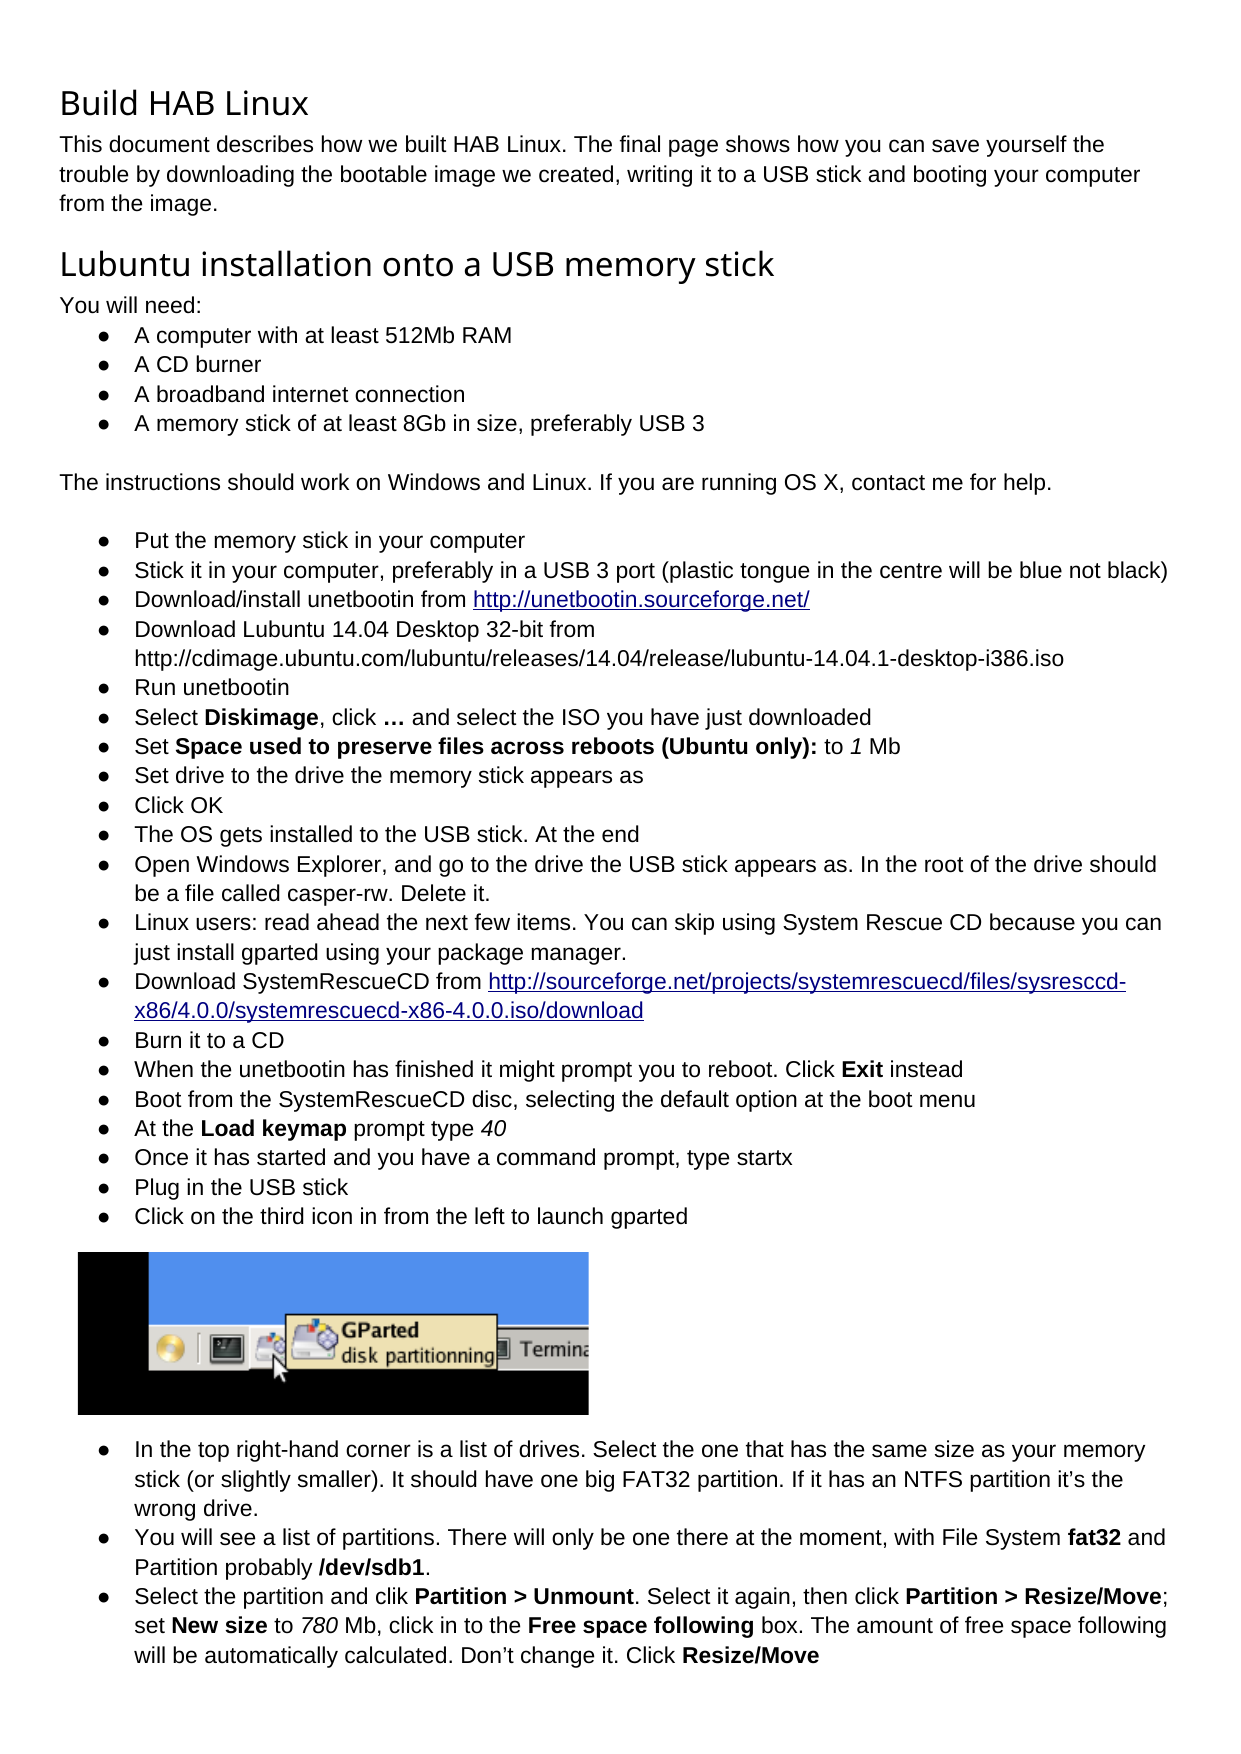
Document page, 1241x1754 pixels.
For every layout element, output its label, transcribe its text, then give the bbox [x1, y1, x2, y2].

text This document describes how we built HAB Linux. The final page shows how you can save yourself the trouble by downloading the bootable image we created, writing it to a USB stick and booting your computer from the image. [59, 132, 1181, 216]
list A memory stick of at least 8Gb in size, preferably USB 3 [97, 411, 1181, 436]
list Open Windows Explorer, and go to the drive the USB stick appears as. In the root of the drive should be a file called casper-rw. Delete it. [97, 851, 1181, 906]
text You will need: [59, 293, 1181, 319]
list Download/install unetbootin from http://unetbootin.sourceforge.net/ [97, 587, 1181, 613]
list Burn it to a CD [97, 1028, 1181, 1053]
list Once it has started and you have a command prompt, type startx [97, 1145, 1181, 1171]
subtitle Build HAB Linux [59, 80, 1181, 125]
list Put the memory stick in your computer [97, 528, 1181, 554]
list In the top right-hand corner is a list of drives. Select the one that has the same size as your memory stick (or slightly smaller). It should have one big FAT32 partition. If it has an NTFS partition it’s the wrong drive. [97, 1437, 1181, 1521]
list Set Space used to preserve files across reboots (Ubuntu only): to 1 Mb [97, 734, 1181, 759]
list Download SystemRescueCD from http://sourceforge.net/projects/systemrescuecd/files/sysresccd-x86/4.0.0/systemrescuecd-x86-4.0.0.iso/download [97, 969, 1181, 1024]
list Linux users: read ahead the next few items. You can skip using System Rescue CD because you can just install gparted using your package manager. [97, 910, 1181, 965]
list Download Lubuntu 14.04 Desktop 32-bit from http://cdimage.ubuntu.com/lubuntu/releases/14.04/release/lubuntu-14.04.1-desktop-i386.iso [97, 616, 1181, 671]
list A computer with at least 512Mb RAM [97, 323, 1181, 348]
list A CD burner [97, 352, 1181, 378]
list You will see a list of partitions. There will only be one there at the moment, with File System fat32 and Partition probably /dev/sdb1. [97, 1525, 1181, 1580]
list Click OK [97, 793, 1181, 818]
list Run unetbootin [97, 675, 1181, 701]
list Stick it in your computer, preferably in a USB 3 port (plastic tongue in the centre will be blue not black) [97, 558, 1181, 583]
list Boot from the SystemRescueCD disc, selecting the default option at the boot menu [97, 1086, 1181, 1112]
list When the unetbootin has finished it might prompt you to reboot. Click Exit instead [97, 1057, 1181, 1083]
text The instructions should work on Windows and Linux. If you are running OS X, contact me for help. [59, 469, 1181, 495]
list Select the partition and clik Partition > Unmount. Select it again, then click Partition > Resize/Move; set New size to 780 Mb, click in to the Free space following box. The amount of free space following will be automatically calculated. Don’t change it. Click Resize/Move [97, 1584, 1181, 1668]
list At the Load keymap prompt type 40 [97, 1116, 1181, 1141]
list Set drive to the drive the memory stick appears as [97, 763, 1181, 789]
subtitle Lubuntu installation onto a USB memory stick [59, 241, 1181, 286]
list The OS gets installed to the USB stick. At the end [97, 822, 1181, 848]
picture [77, 1252, 589, 1415]
list Plug in the USB stick [97, 1174, 1181, 1200]
list Click on the third icon in from the left to launch gparted [97, 1204, 1181, 1229]
list Select Diskimage, click … and select the ISO you have just downloaded [97, 704, 1181, 730]
list A broadband internet connection [97, 381, 1181, 407]
